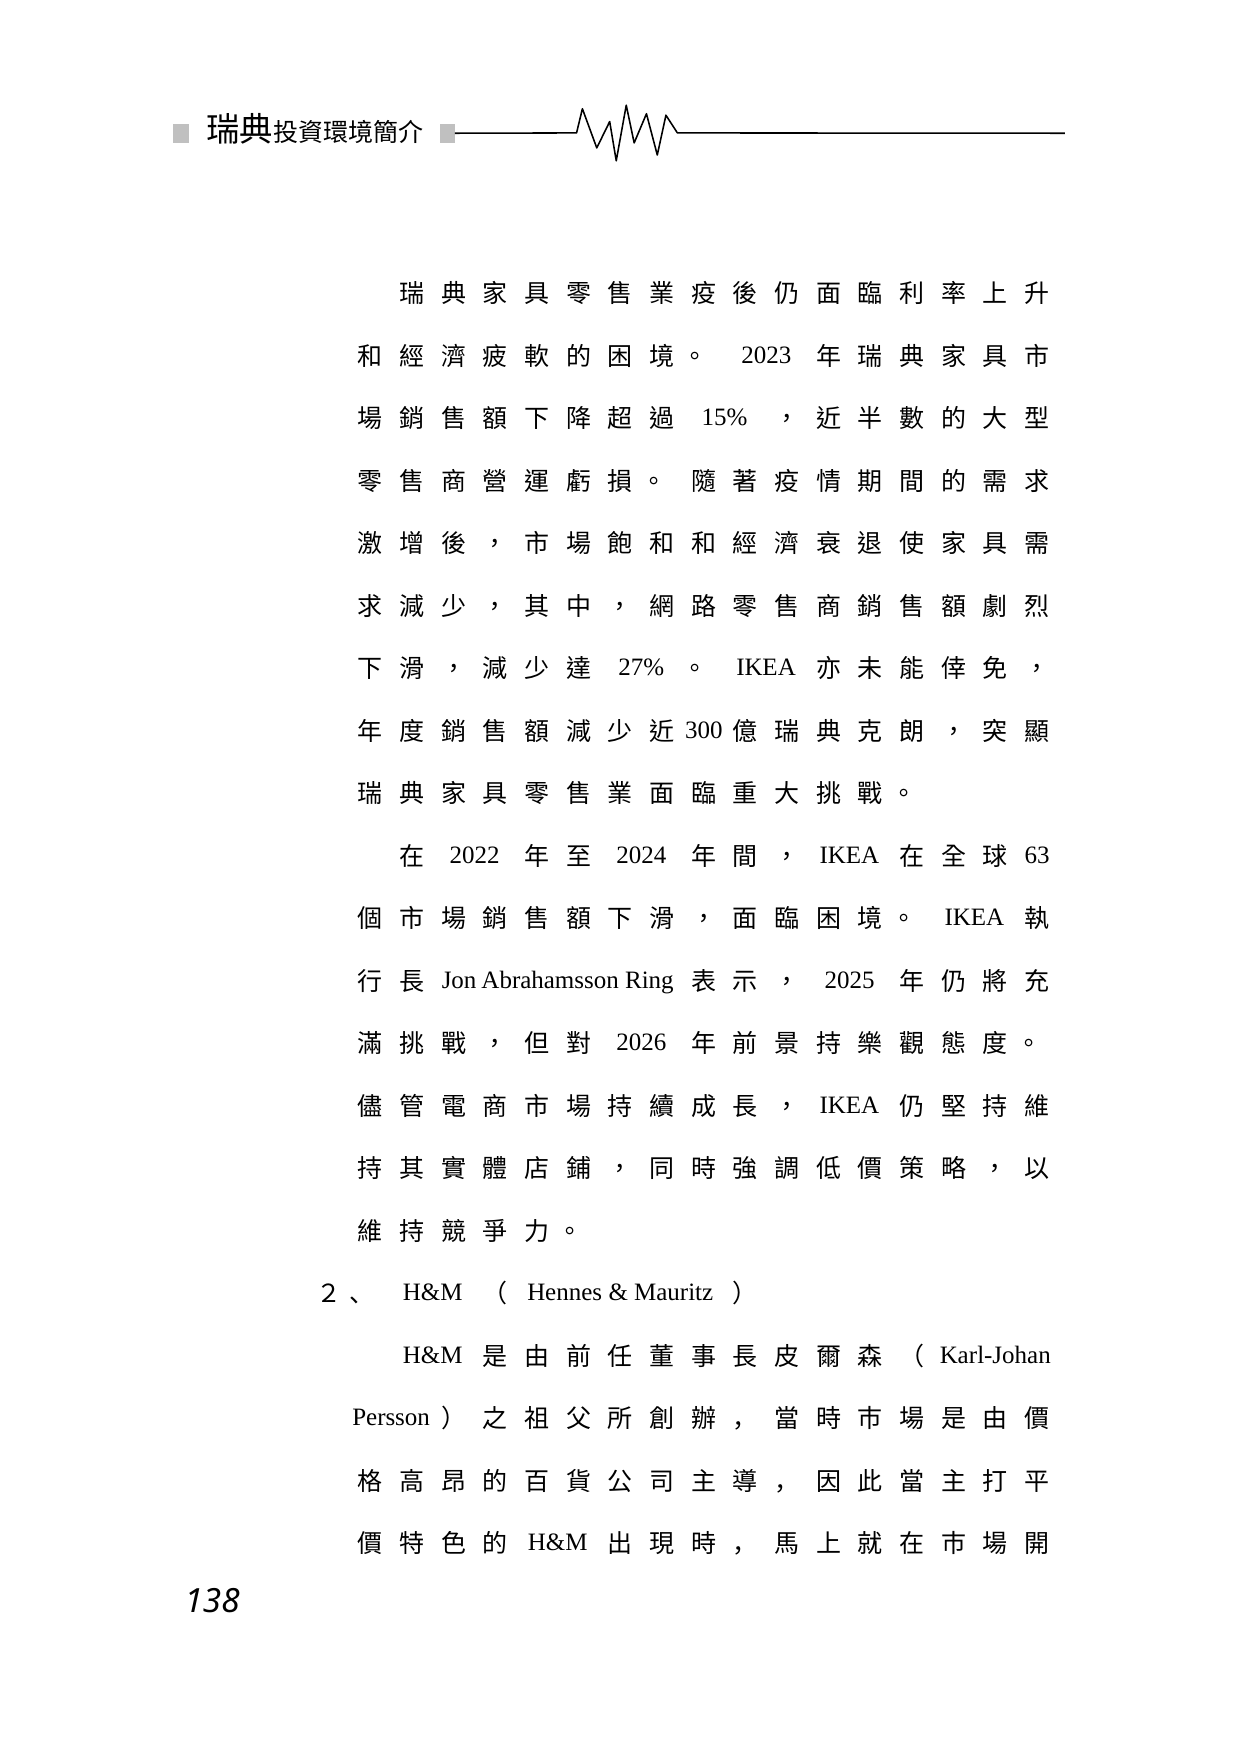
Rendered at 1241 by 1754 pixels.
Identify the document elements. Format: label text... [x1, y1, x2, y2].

text H&M是由前任董事長皮爾森（Karl-Johan Persson）之祖父所創辦，當時市場是由價格高昂的百貨公司主導，因此當主打平價特色的H&M出現時，馬上就在市場開 [330, 1313, 1058, 1563]
text 瑞典家具零售業疫後仍面臨利率上升和經濟疲軟的困境。2023年瑞典家具市場銷售額下降超過15%，近半數的大型零售商營運虧損。隨著疫情期間的需求激增後，市場飽和和經濟衰退使家具需求減少，其中，網路零售商銷售額劇烈下滑，減少達27%。IKEA亦未能倖免，年度銷售額減少近300億瑞典克朗，突顯瑞典家具零售業面臨重大挑戰。 [330, 250, 1058, 813]
text ２、H&M（Hennes & Mauritz） [281, 1250, 1058, 1313]
text 在2022年至2024年間，IKEA在全球63個市場銷售額下滑，面臨困境。IKEA執行長Jon Abrahamsson Ring表示，2025年仍將充滿挑戰，但對2026年前景持樂觀態度。儘管電商市場持續成長，IKEA仍堅持維持其實體店鋪，同時強調低價策略，以維持競爭力。 [330, 813, 1058, 1250]
